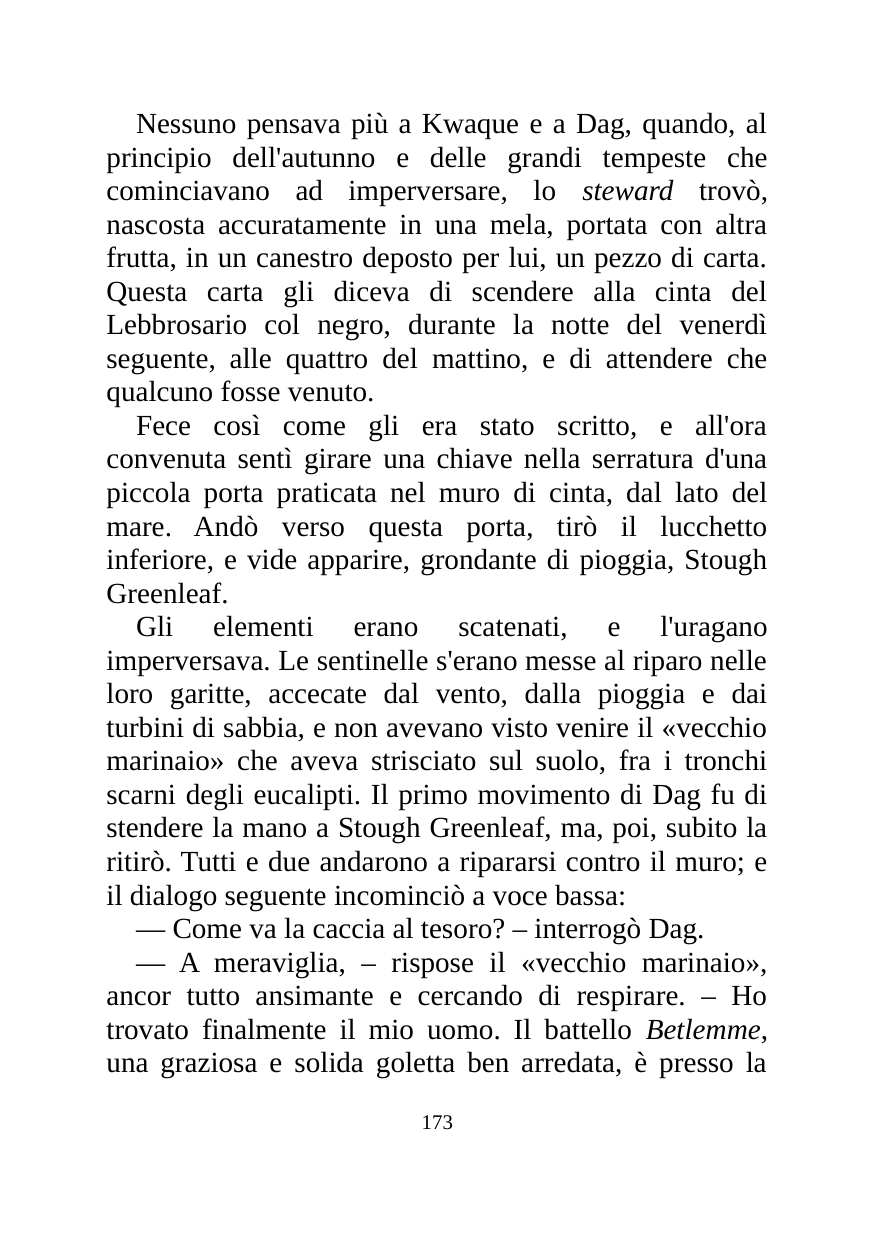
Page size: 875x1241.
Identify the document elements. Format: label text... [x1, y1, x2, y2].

text — Come va la caccia al tesoro? – interrogò Dag. [106, 911, 768, 945]
text Nessuno pensava più a Kwaque e a Dag, quando, al principio dell'autunno e delle grandi tempeste che cominciavano ad imperversare, lo steward trovò, nascosta accuratamente in una mela, portata con altra frutta, in un canestro deposto per lui, un pezzo di carta. Questa carta gli diceva di scendere alla cinta del Lebbrosario col negro, durante la notte del venerdì seguente, alle quattro del mattino, e di attendere che qualcuno fosse venuto. [106, 106, 768, 408]
text Gli elementi erano scatenati, e l'uragano imperversava. Le sentinelle s'erano messe al riparo nelle loro garitte, accecate dal vento, dalla pioggia e dai turbini di sabbia, e non avevano visto venire il «vecchio marinaio» che aveva strisciato sul suolo, fra i tronchi scarni degli eucalipti. Il primo movimento di Dag fu di stendere la mano a Stough Greenleaf, ma, poi, subito la ritirò. Tutti e due andarono a ripararsi contro il muro; e il dialogo seguente incominciò a voce bassa: [106, 609, 768, 911]
text Fece così come gli era stato scritto, e all'ora convenuta sentì girare una chiave nella serratura d'una piccola porta praticata nel muro di cinta, dal lato del mare. Andò verso questa porta, tirò il lucchetto inferiore, e vide apparire, grondante di pioggia, Stough Greenleaf. [106, 408, 768, 609]
text — A meraviglia, – rispose il «vecchio marinaio», ancor tutto ansimante e cercando di respirare. – Ho trovato finalmente il mio uomo. Il battello Betlemme, una graziosa e solida goletta ben arredata, è presso la [106, 945, 768, 1079]
